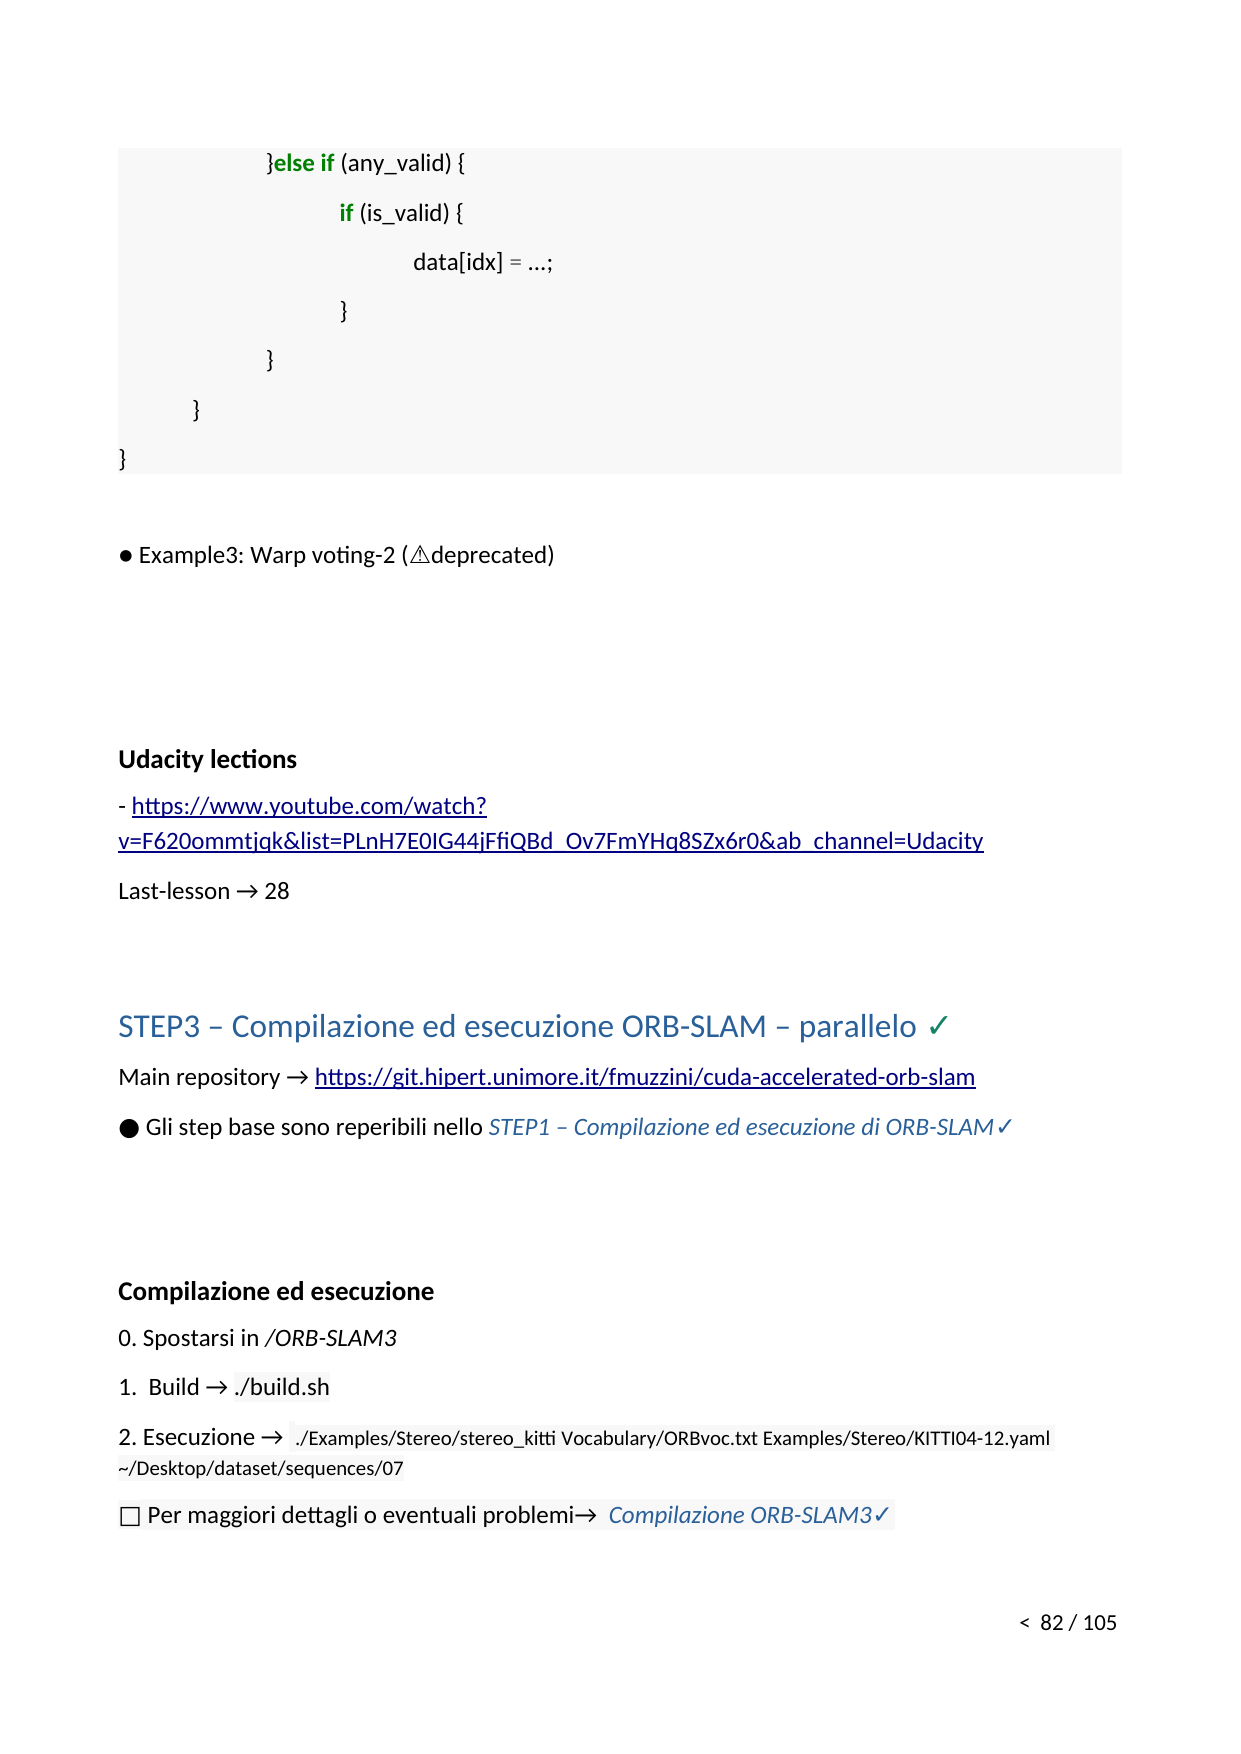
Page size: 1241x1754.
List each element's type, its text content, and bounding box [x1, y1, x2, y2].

text □ Per maggiori dettagli o eventuali problemi→ Compilazione ORB-SLAM3✓ [118, 1499, 1122, 1530]
text data[idx] = ...; [118, 246, 1122, 277]
text } [118, 394, 1122, 424]
text } [118, 443, 1122, 474]
text 2. Esecuzione → ./Examples/Stereo/stereo_kitti Vocabulary/ORBvoc.txt Examples/Stereo/KITTI04-12.yaml ~/Desktop/dataset/sequences/07 [118, 1421, 1122, 1481]
text ● Gli step base sono reperibili nello STEP1 – Compilazione ed esecuzione di ORB-SLAM✓ [118, 1111, 1122, 1141]
text } [118, 295, 1122, 326]
text Last-lesson → 28 [118, 875, 1122, 906]
subtitle STEP3 – Compilazione ed esecuzione ORB-SLAM – parallelo ✓ [118, 1005, 1122, 1046]
text } [118, 345, 1122, 375]
text - https://www.youtube.com/watch?v=F620ommtjqk&list=PLnH7E0IG44jFfiQBd_Ov7FmYHq8SZx6r0&ab_channel=Udacity [118, 790, 1122, 856]
text if (is_valid) { [118, 197, 1122, 227]
subtitle Udacity lections [118, 743, 1122, 776]
text Main repository → https://git.hipert.unimore.it/fmuzzini/cuda-accelerated-orb-slam [118, 1061, 1122, 1092]
text 0. Spostarsi in /ORB-SLAM3 [118, 1322, 1122, 1352]
subtitle Compilazione ed esecuzione [118, 1274, 1122, 1307]
text }else if (any_valid) { [118, 148, 1122, 178]
text 1. Build → ./build.sh [118, 1372, 1122, 1402]
text ● Example3: Warp voting-2 (⚠deprecated) [118, 539, 1122, 569]
